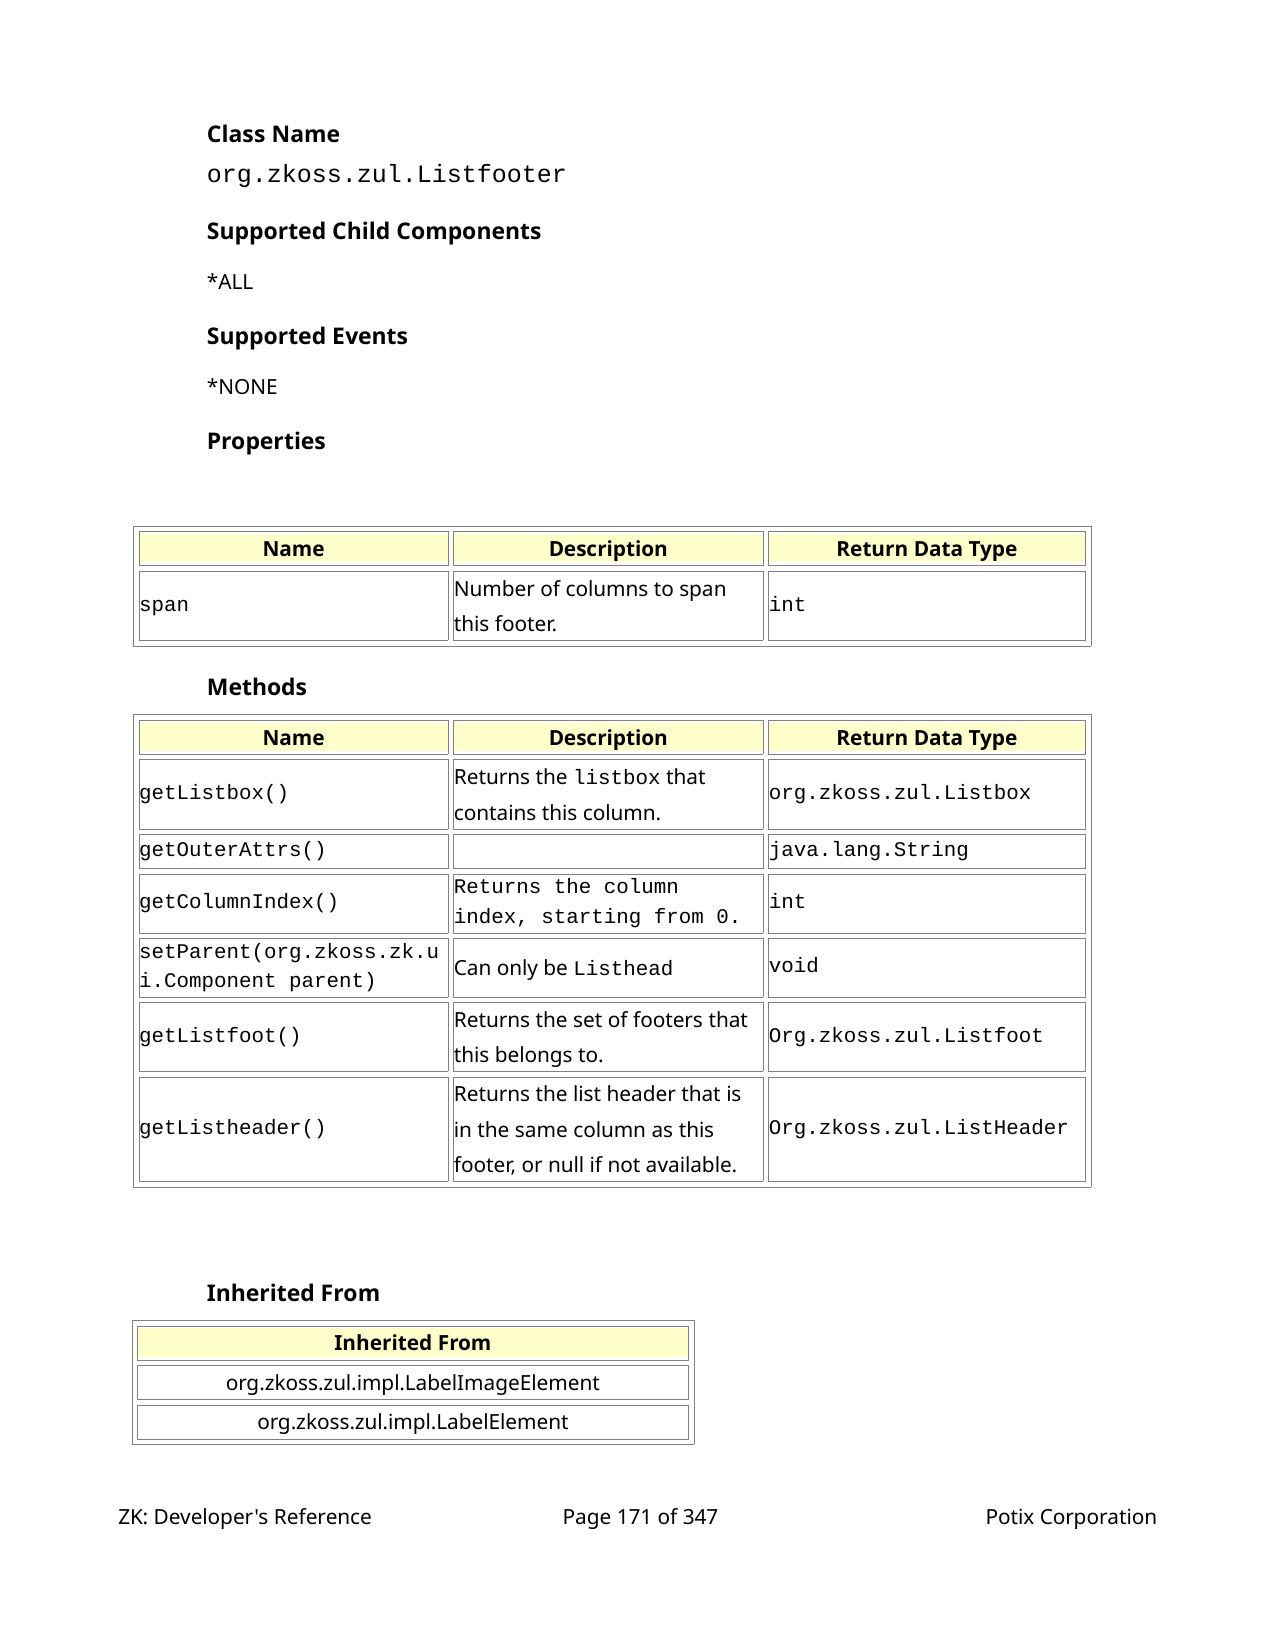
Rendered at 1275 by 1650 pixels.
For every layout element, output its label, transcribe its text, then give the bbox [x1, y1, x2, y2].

table_cell Returns the set of footers that this belongs to. [451, 997, 766, 1071]
table_header Inherited From [134, 1321, 691, 1360]
table_header Description [451, 527, 766, 565]
text org.zkoss.zul.Listfooter [207, 162, 1157, 190]
table_cell Can only be Listhead [451, 933, 766, 997]
table_cell getListheader() [136, 1071, 451, 1181]
text *ALL [207, 267, 1157, 295]
table_cell Number of columns to span this footer. [451, 565, 766, 640]
table_cell Org.zkoss.zul.Listfoot [766, 997, 1088, 1071]
subtitle Class Name [207, 118, 1157, 149]
table_cell getColumnIndex() [136, 868, 451, 932]
table_cell int [766, 565, 1088, 640]
subtitle Properties [207, 425, 1157, 456]
table_cell org.zkoss.zul.Listbox [766, 754, 1088, 829]
table_cell Org.zkoss.zul.ListHeader [766, 1071, 1088, 1181]
table_cell [451, 829, 766, 868]
table_cell getOuterAttrs() [136, 829, 451, 868]
table_header Description [451, 715, 766, 754]
table_cell Returns the list header that is in the same column as this footer, or null if not available. [451, 1071, 766, 1181]
table_cell Returns the listbox that contains this column. [451, 754, 766, 829]
table_cell java.lang.String [766, 829, 1088, 868]
table_cell int [766, 868, 1088, 932]
table_header Name [136, 715, 451, 754]
subtitle Supported Child Components [207, 215, 1157, 246]
table_header Return Data Type [766, 715, 1088, 754]
table_cell getListbox() [136, 754, 451, 829]
table_cell [454, 835, 763, 868]
text *NONE [207, 372, 1157, 400]
table_header Name [136, 527, 451, 565]
table_cell getListfoot() [136, 997, 451, 1071]
table_cell setParent(org.zkoss.zk.ui.Component parent) [136, 933, 451, 997]
table_cell span [136, 565, 451, 640]
subtitle Supported Events [207, 320, 1157, 351]
table_cell org.zkoss.zul.impl.LabelImageElement [134, 1360, 691, 1399]
subtitle Inherited From [207, 1276, 1157, 1308]
table_cell Returns the column index, starting from 0. [451, 868, 766, 932]
subtitle Methods [207, 671, 1157, 702]
table_header Return Data Type [766, 527, 1088, 565]
table_cell void [766, 933, 1088, 997]
table_cell org.zkoss.zul.impl.LabelElement [134, 1399, 691, 1439]
